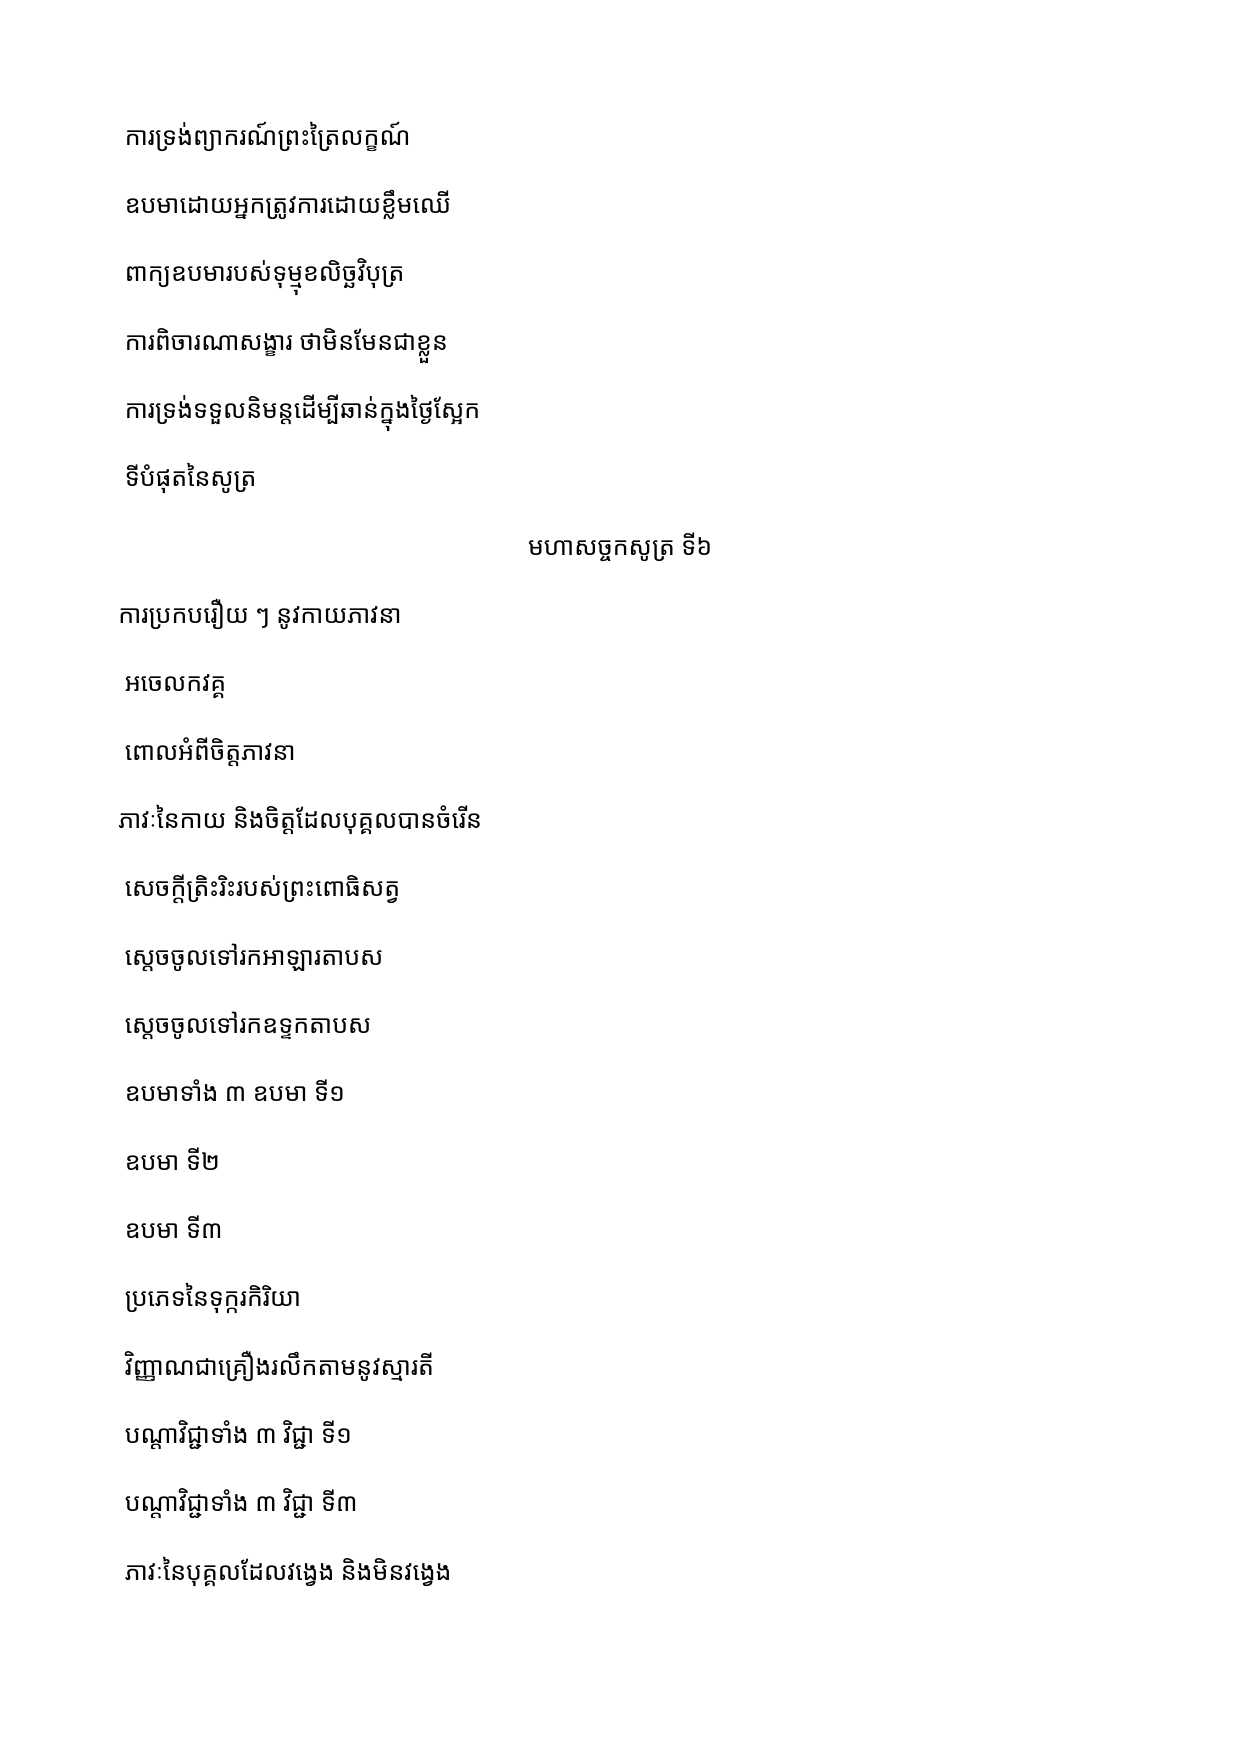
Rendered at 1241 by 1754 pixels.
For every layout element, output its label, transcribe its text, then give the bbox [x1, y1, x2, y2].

text អចេលកវគ្គ [118, 665, 1122, 699]
text ស្តេចចូលទៅរកឧទ្ទកតាបស [118, 1006, 1122, 1041]
text វិញ្ញាណជាគ្រឿងរលឹកតាមនូវស្មារតី [118, 1348, 1122, 1382]
text ការពិចារណាសង្ខារ ថាមិនមែនជាខ្លួន [118, 323, 1122, 357]
text បណ្តាវិជ្ជាទាំង ៣ វិជ្ជា ទី៣ [118, 1485, 1122, 1519]
text ឧបមា ទី៣ [118, 1211, 1122, 1246]
text ស្តេចចូលទៅរកអាឡារតាបស [118, 938, 1122, 972]
text ការប្រកបរឿយ ៗ នូវកាយភាវនា [118, 596, 1122, 631]
text ឧបមាដោយអ្នកត្រូវការដោយខ្លឹមឈើ [118, 186, 1122, 221]
text បណ្តាវិជ្ជាទាំង ៣ វិជ្ជា ទី១ [118, 1416, 1122, 1451]
text ប្រភេទនៃទុក្ករកិរិយា [118, 1280, 1122, 1314]
text ការទ្រង់ទទួលនិមន្តដើម្បីឆាន់ក្នុងថ្ងៃស្អែក [118, 391, 1122, 426]
text ពាក្យឧបមារបស់ទុម្មុខលិច្ឆវិបុត្រ [118, 255, 1122, 289]
text ឧបមាទាំង ៣ ឧបមា ទី១ [118, 1075, 1122, 1109]
text ពោលអំពីចិត្តភាវនា [118, 733, 1122, 767]
text ភាវៈនៃបុគ្គលដែលវង្វេង និងមិនវង្វេង [118, 1553, 1122, 1587]
text ភាវៈនៃកាយ និងចិត្តដែលបុគ្គលបានចំរើន [118, 801, 1122, 836]
text ឧបមា ទី២ [118, 1143, 1122, 1177]
text ការទ្រង់ព្យាករណ៍ព្រះត្រៃលក្ខណ៍ [118, 118, 1122, 152]
text ទីបំផុតនៃសូត្រ [118, 460, 1122, 494]
text មហាសច្ចកសូត្រ ទី៦ [118, 528, 1122, 562]
text សេចក្តីត្រិះរិះរបស់ព្រះពោធិសត្វ [118, 870, 1122, 904]
